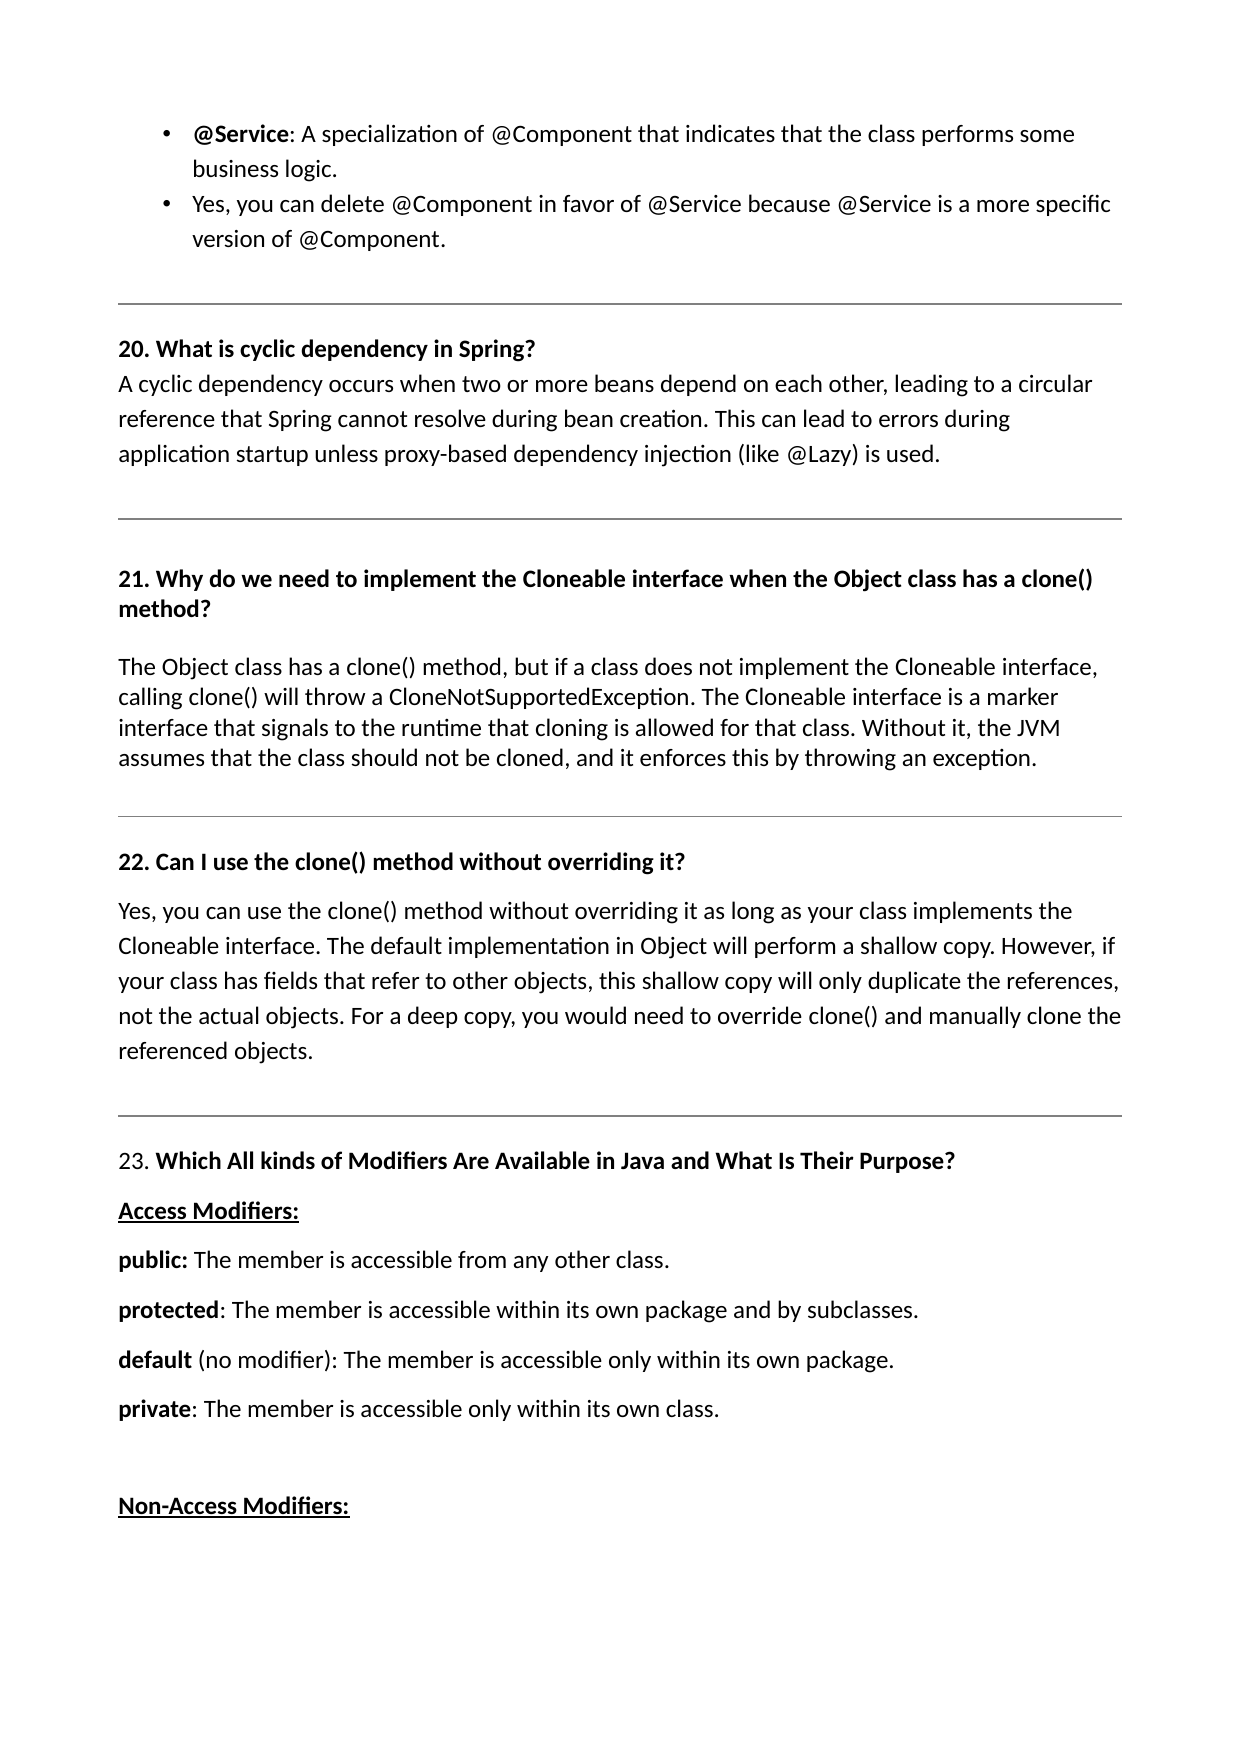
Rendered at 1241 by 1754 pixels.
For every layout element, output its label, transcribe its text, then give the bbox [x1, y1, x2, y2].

text protected: The member is accessible within its own package and by subclasses. [118, 1294, 1122, 1325]
list Yes, you can delete @Component in favor of @Service because @Service is a more specific version of @Component. [162, 188, 1122, 254]
subtitle The Object class has a clone() method, but if a class does not implement the Cloneable interface, calling clone() will throw a CloneNotSupportedException. The Cloneable interface is a marker interface that signals to the runtime that cloning is allowed for that class. Without it, the JVM assumes that the class should not be cloned, and it enforces this by throwing an exception. [118, 651, 1122, 773]
text default (no modifier): The member is accessible only within its own package. [118, 1344, 1122, 1374]
text Access Modifiers: [118, 1195, 1122, 1226]
text Yes, you can use the clone() method without overriding it as long as your class implements the Cloneable interface. The default implementation in Object will perform a shallow copy. However, if your class has fields that refer to other objects, this shallow copy will only duplicate the references, not the actual objects. For a deep copy, you would need to override clone() and manually clone the referenced objects. [118, 895, 1122, 1066]
subtitle 21. Why do we need to implement the Cloneable interface when the Object class has a clone() method? [118, 563, 1122, 624]
text private: The member is accessible only within its own class. [118, 1393, 1122, 1424]
list @Service: A specialization of @Component that indicates that the class performs some business logic. [162, 118, 1122, 184]
text public: The member is accessible from any other class. [118, 1244, 1122, 1275]
text Non-Access Modifiers: [118, 1491, 1122, 1521]
text 23. Which All kinds of Modifiers Are Available in Java and What Is Their Purpose? [118, 1145, 1122, 1176]
text 22. Can I use the clone() method without overriding it? [118, 846, 1122, 876]
text 20. What is cyclic dependency in Spring? A cyclic dependency occurs when two or more beans depend on each other, leading to a circular reference that Spring cannot resolve during bean creation. This can lead to errors during application startup unless proxy-based dependency injection (like @Lazy) is used. [118, 333, 1122, 469]
